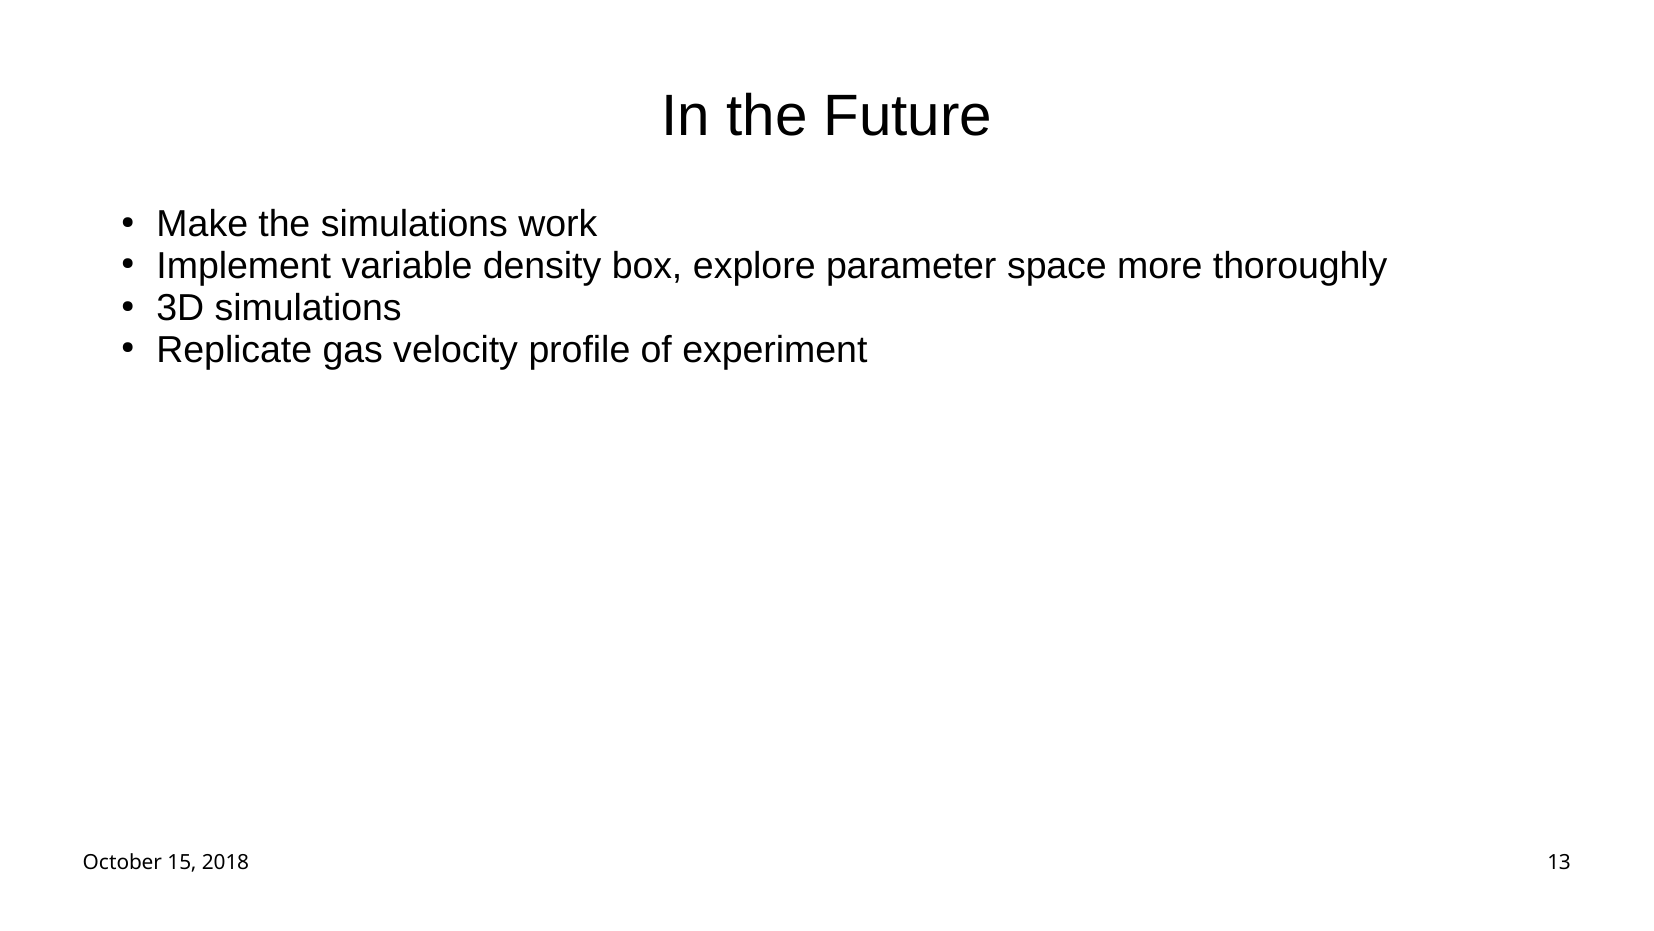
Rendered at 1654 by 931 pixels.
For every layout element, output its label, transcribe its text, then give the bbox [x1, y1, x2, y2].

text_box Make the simulations work Implement variable density box, explore parameter space more thoroughly 3D simulations Replicate gas velocity profile of experiment [106, 194, 1571, 396]
title In the Future [83, 37, 1572, 193]
